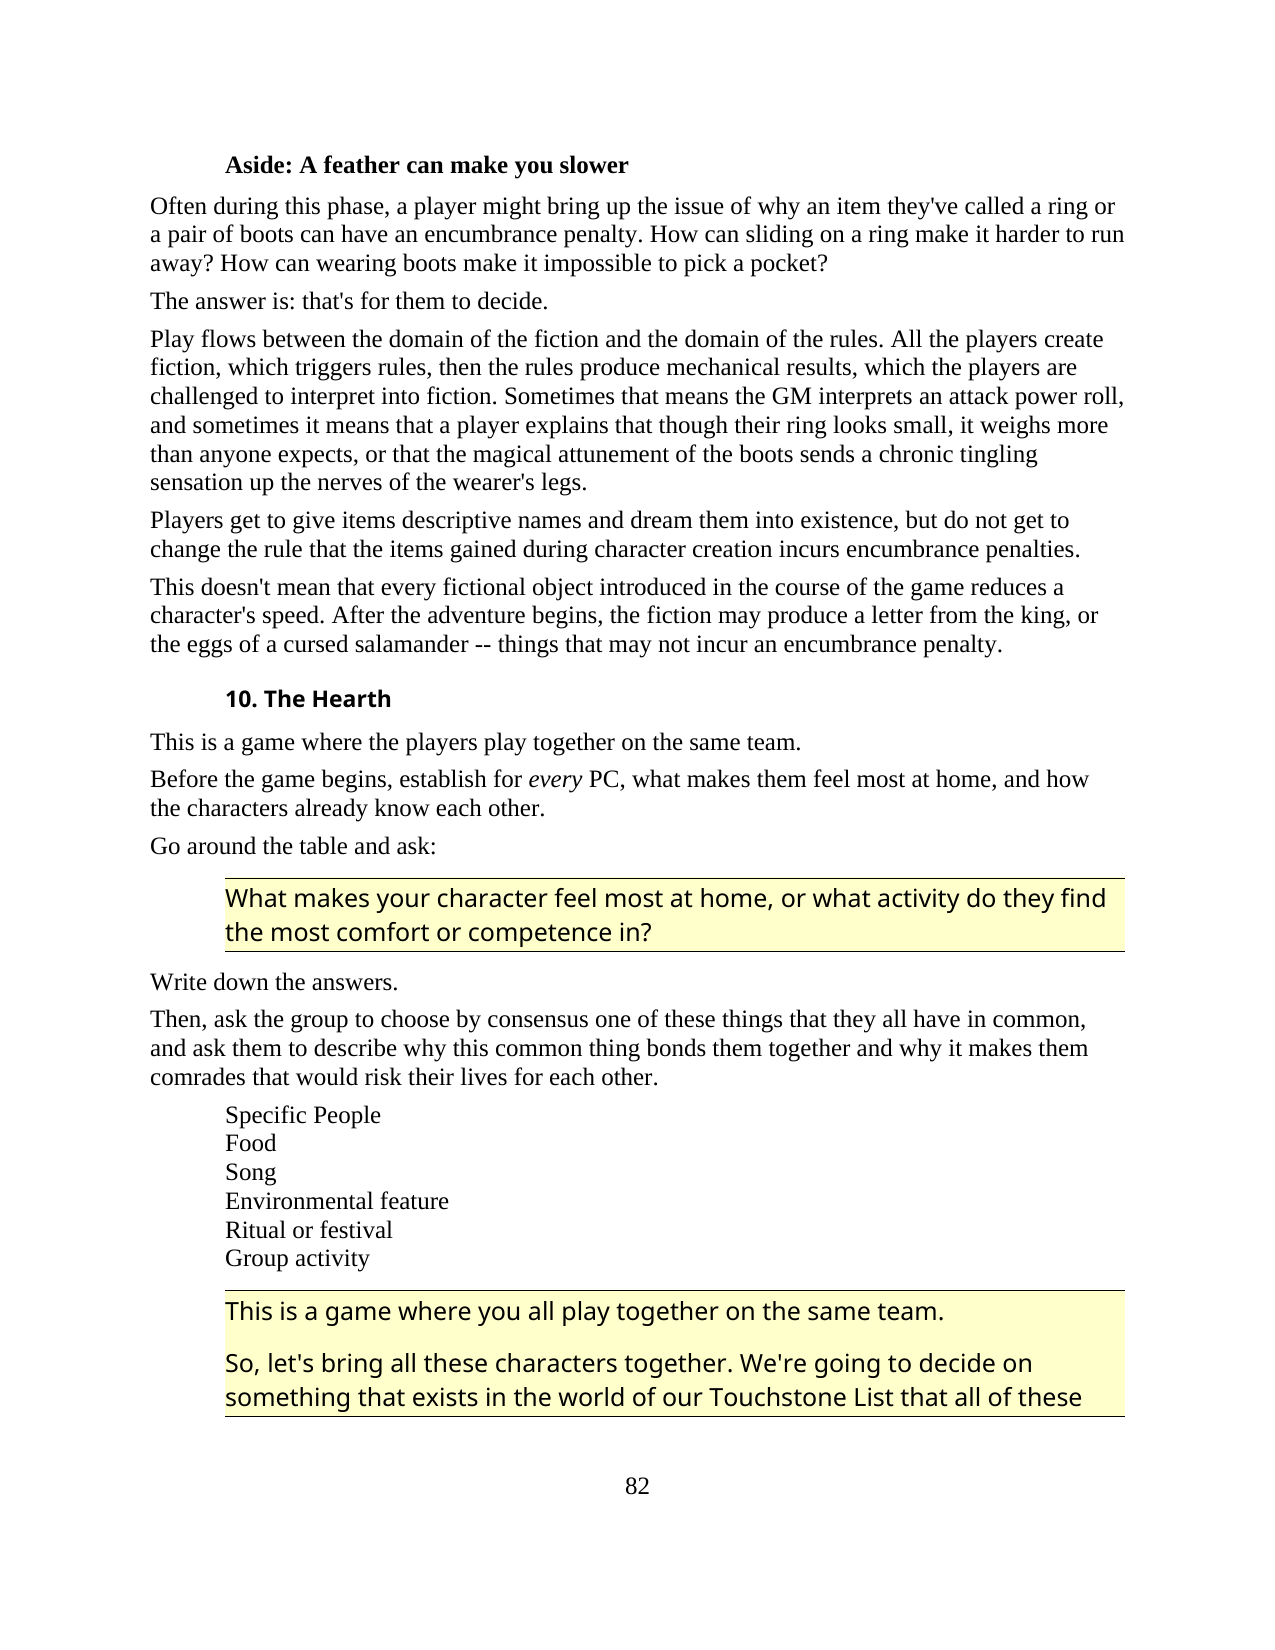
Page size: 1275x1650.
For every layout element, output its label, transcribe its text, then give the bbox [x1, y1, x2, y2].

list Food [187, 1128, 1125, 1157]
text Often during this phase, a player might bring up the issue of why an item they've called a ring or a pair of boots can have an encumbrance penalty. How can sliding on a ring make it harder to run away? How can wearing boots make it impossible to pick a pocket? [150, 191, 1125, 277]
text So, let's bring all these characters together. We're going to decide on something that exists in the world of our Touchstone List that all of these [225, 1342, 1125, 1416]
subtitle 10. The Hearth [150, 683, 1125, 714]
text The answer is: that's for them to decide. [150, 286, 1125, 315]
text This doesn't mean that every fictional object introduced in the course of the game reduces a character's speed. After the adventure begins, the fiction may produce a letter from the king, or the eggs of a cursed salamander -- things that may not incur an encumbrance penalty. [150, 572, 1125, 658]
list Song [187, 1157, 1125, 1186]
text What makes your character feel most at home, or what activity do they find the most comfort or competence in? [225, 879, 1125, 951]
list Group activity [187, 1243, 1125, 1272]
text This is a game where the players play together on the same team. [150, 727, 1125, 755]
list Ritual or festival [187, 1215, 1125, 1243]
subtitle Aside: A feather can make you slower [150, 150, 1125, 179]
text Then, ask the group to choose by consensus one of these things that they all have in common, and ask them to describe why this common thing bonds them together and why it makes them comrades that would risk their lives for each other. [150, 1004, 1125, 1091]
text Write down the answers. [150, 967, 1125, 996]
text Play flows between the domain of the fiction and the domain of the rules. All the players create fiction, which triggers rules, then the rules produce mechanical results, which the players are challenged to interpret into fiction. Sometimes that means the GM interprets an attack power roll, and sometimes it means that a player explains that though their ring looks small, it weighs more than anyone expects, or that the magical attunement of the boots sends a chronic tingling sensation up the nerves of the wearer's legs. [150, 324, 1125, 496]
text Before the game begins, establish for every PC, what makes them feel most at home, and how the characters already know each other. [150, 764, 1125, 822]
text Players get to give items descriptive names and dream them into existence, but do not get to change the rule that the items gained during character creation incurs encumbrance penalties. [150, 505, 1125, 563]
list Specific People [187, 1100, 1125, 1128]
text Go around the table and ask: [150, 831, 1125, 859]
text This is a game where you all play together on the same team. [225, 1291, 1125, 1327]
list Environmental feature [187, 1186, 1125, 1215]
